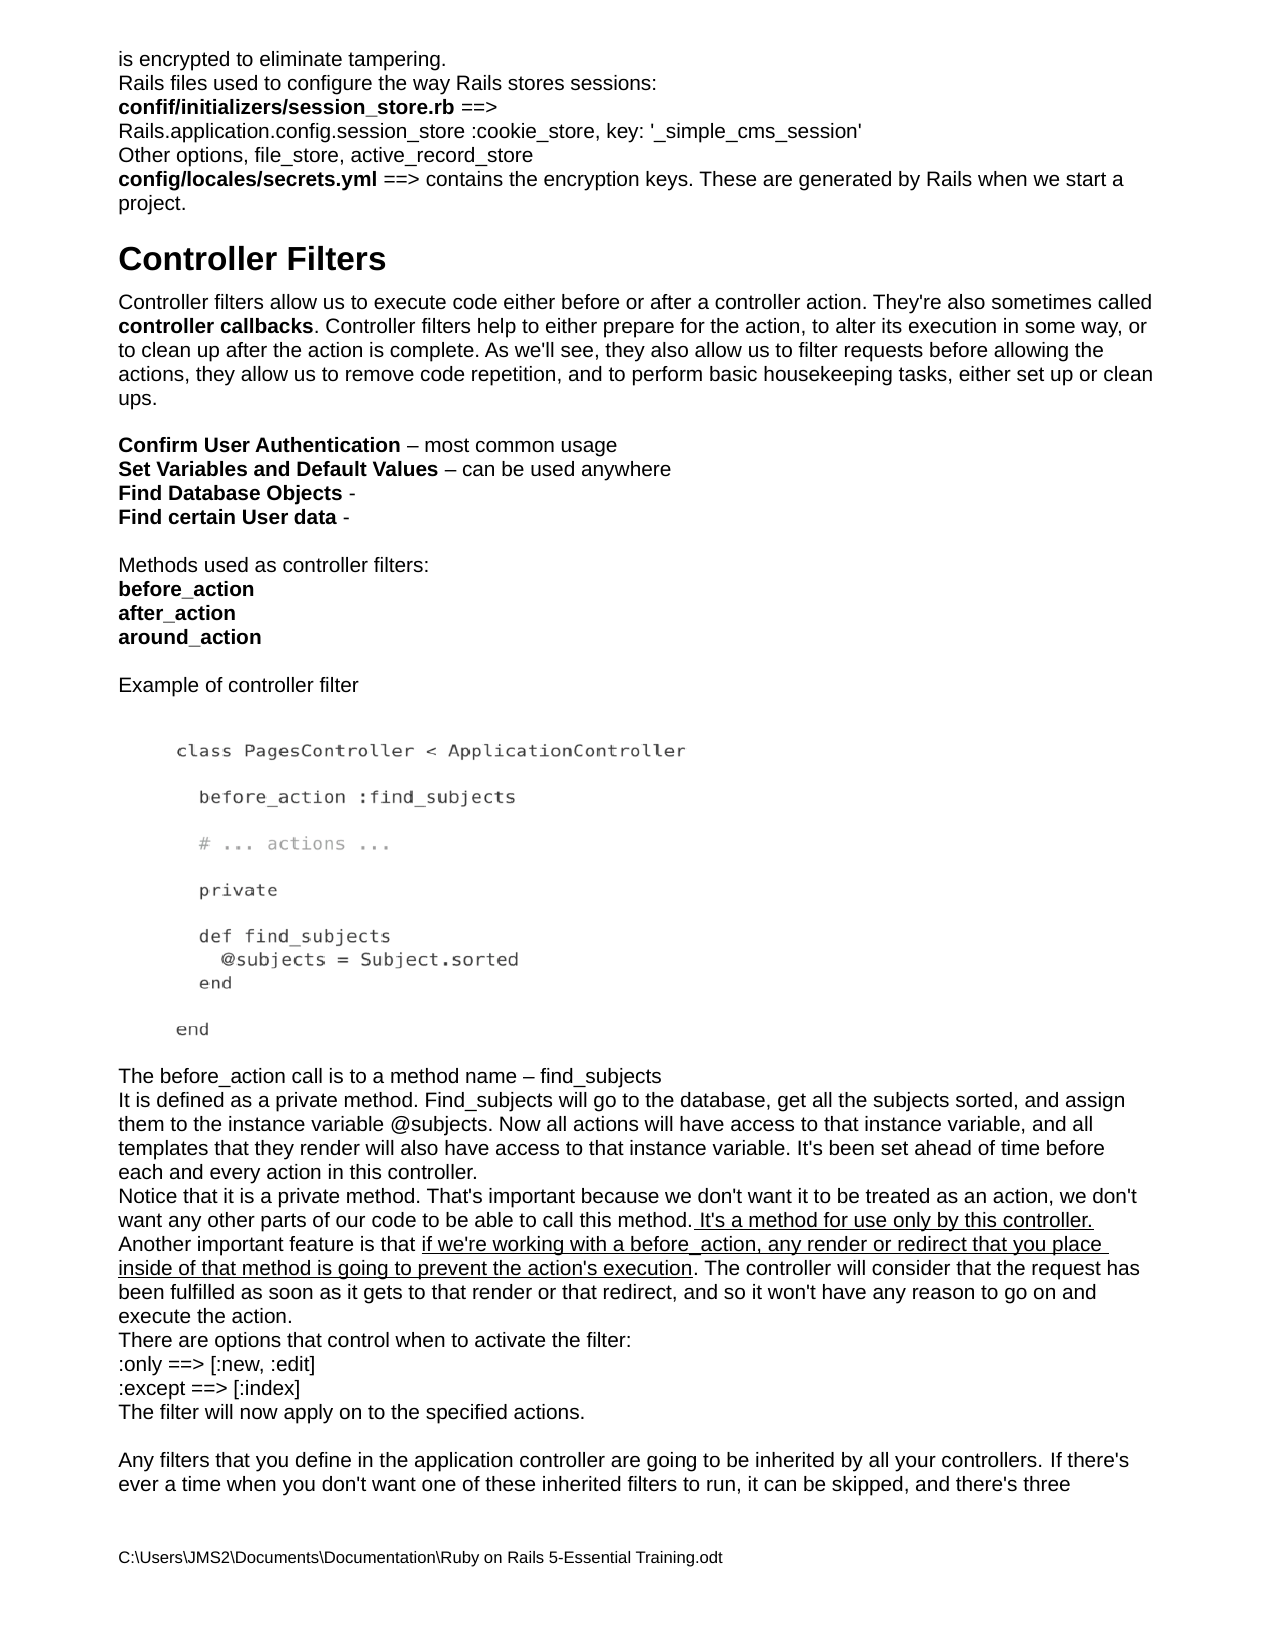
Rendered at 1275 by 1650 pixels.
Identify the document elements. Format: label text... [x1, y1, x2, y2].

text It is defined as a private method. Find_subjects will go to the database, get all the subjects sorted, and assign them to the instance variable @subjects. Now all actions will have access to that instance variable, and all templates that they render will also have access to that instance variable. It's been set ahead of time before each and every action in this controller. [118, 1088, 1157, 1184]
text Rails.application.config.session_store :cookie_store, key: '_simple_cms_session' [118, 119, 1157, 143]
text around_action [118, 625, 1157, 649]
text Notice that it is a private method. That's important because we don't want it to be treated as an action, we don't want any other parts of our code to be able to call this method. It's a method for use only by this controller. Another important feature is that if we're working with a before_action, any render or redirect that you place inside of that method is going to prevent the action's execution. The controller will consider that the request has been fulfilled as soon as it gets to that render or that redirect, and so it won't have any reason to go on and execute the action. [118, 1184, 1157, 1328]
text Any filters that you define in the application controller are going to be inherited by all your controllers. If there's ever a time when you don't want one of these inherited filters to run, it can be skipped, and there's three [118, 1448, 1157, 1496]
text :only ==> [:new, :edit] [118, 1352, 1157, 1376]
text Example of controller filter [118, 673, 1157, 697]
text confif/initializers/session_store.rb ==> [118, 95, 1157, 119]
text Set Variables and Default Values – can be used anywhere [118, 457, 1157, 481]
text Other options, file_store, active_record_store [118, 143, 1157, 167]
text Methods used as controller filters: [118, 553, 1157, 577]
text config/locales/secrets.yml ==> contains the encryption keys. These are generated by Rails when we start a project. [118, 167, 1157, 214]
subtitle Controller Filters [118, 238, 1157, 277]
text The filter will now apply on to the specified actions. [118, 1400, 1157, 1424]
picture [175, 703, 781, 1065]
text Rails files used to configure the way Rails stores sessions: [118, 71, 1157, 95]
text Controller filters allow us to execute code either before or after a controller action. They're also sometimes called controller callbacks. Controller filters help to either prepare for the action, to alter its execution in some way, or to clean up after the action is complete. As we'll see, they also allow us to filter requests before allowing the actions, they allow us to remove code repetition, and to perform basic housekeeping tasks, either set up or clean ups. [118, 289, 1157, 409]
text :except ==> [:index] [118, 1376, 1157, 1400]
text before_action [118, 577, 1157, 601]
text Find certain User data - [118, 505, 1157, 529]
text Find Database Objects - [118, 481, 1157, 505]
text is encrypted to eliminate tampering. [118, 47, 1157, 71]
text after_action [118, 601, 1157, 625]
text There are options that control when to activate the filter: [118, 1328, 1157, 1352]
text The before_action call is to a method name – find_subjects [118, 1065, 1157, 1088]
text Confirm User Authentication – most common usage [118, 433, 1157, 457]
